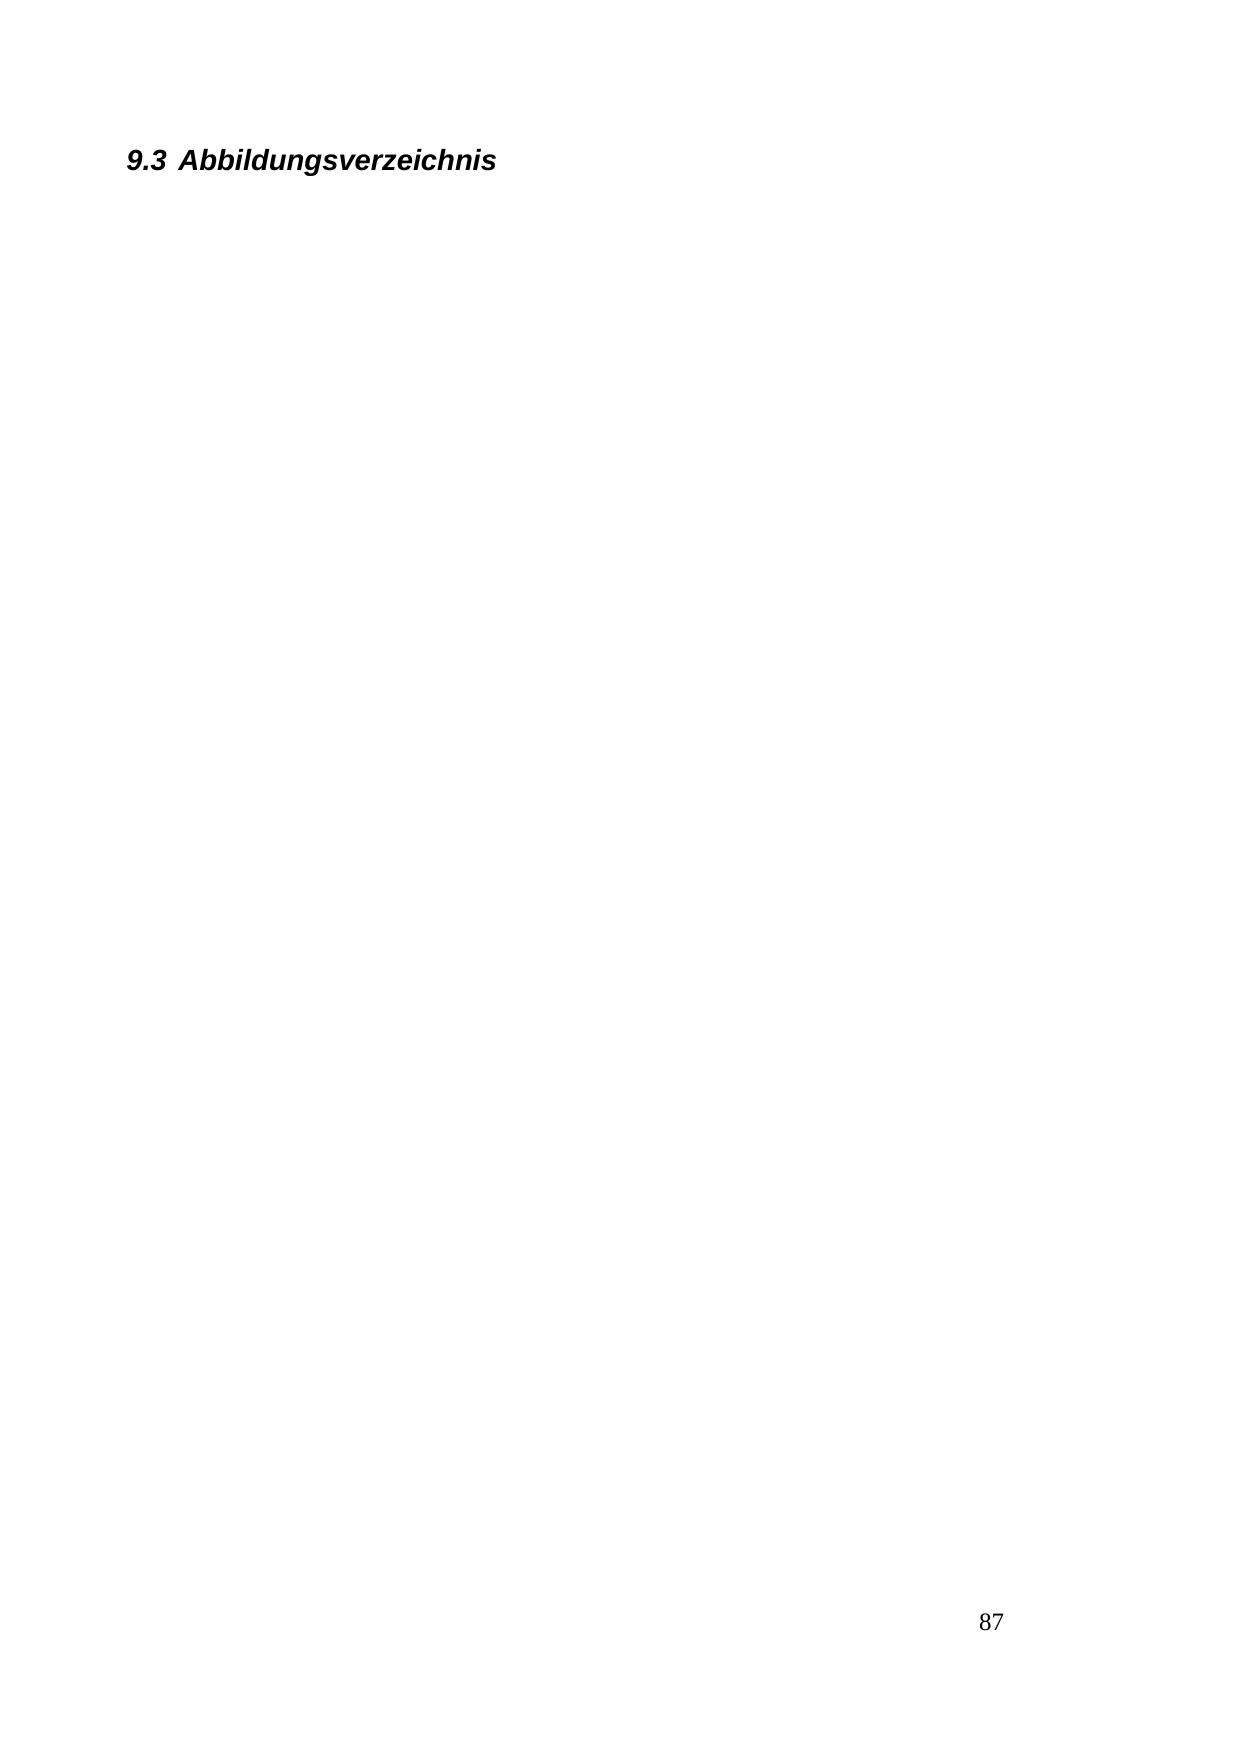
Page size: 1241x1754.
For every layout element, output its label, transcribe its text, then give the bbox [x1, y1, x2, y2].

subtitle Abbildungsverzeichnis [118, 143, 1004, 177]
